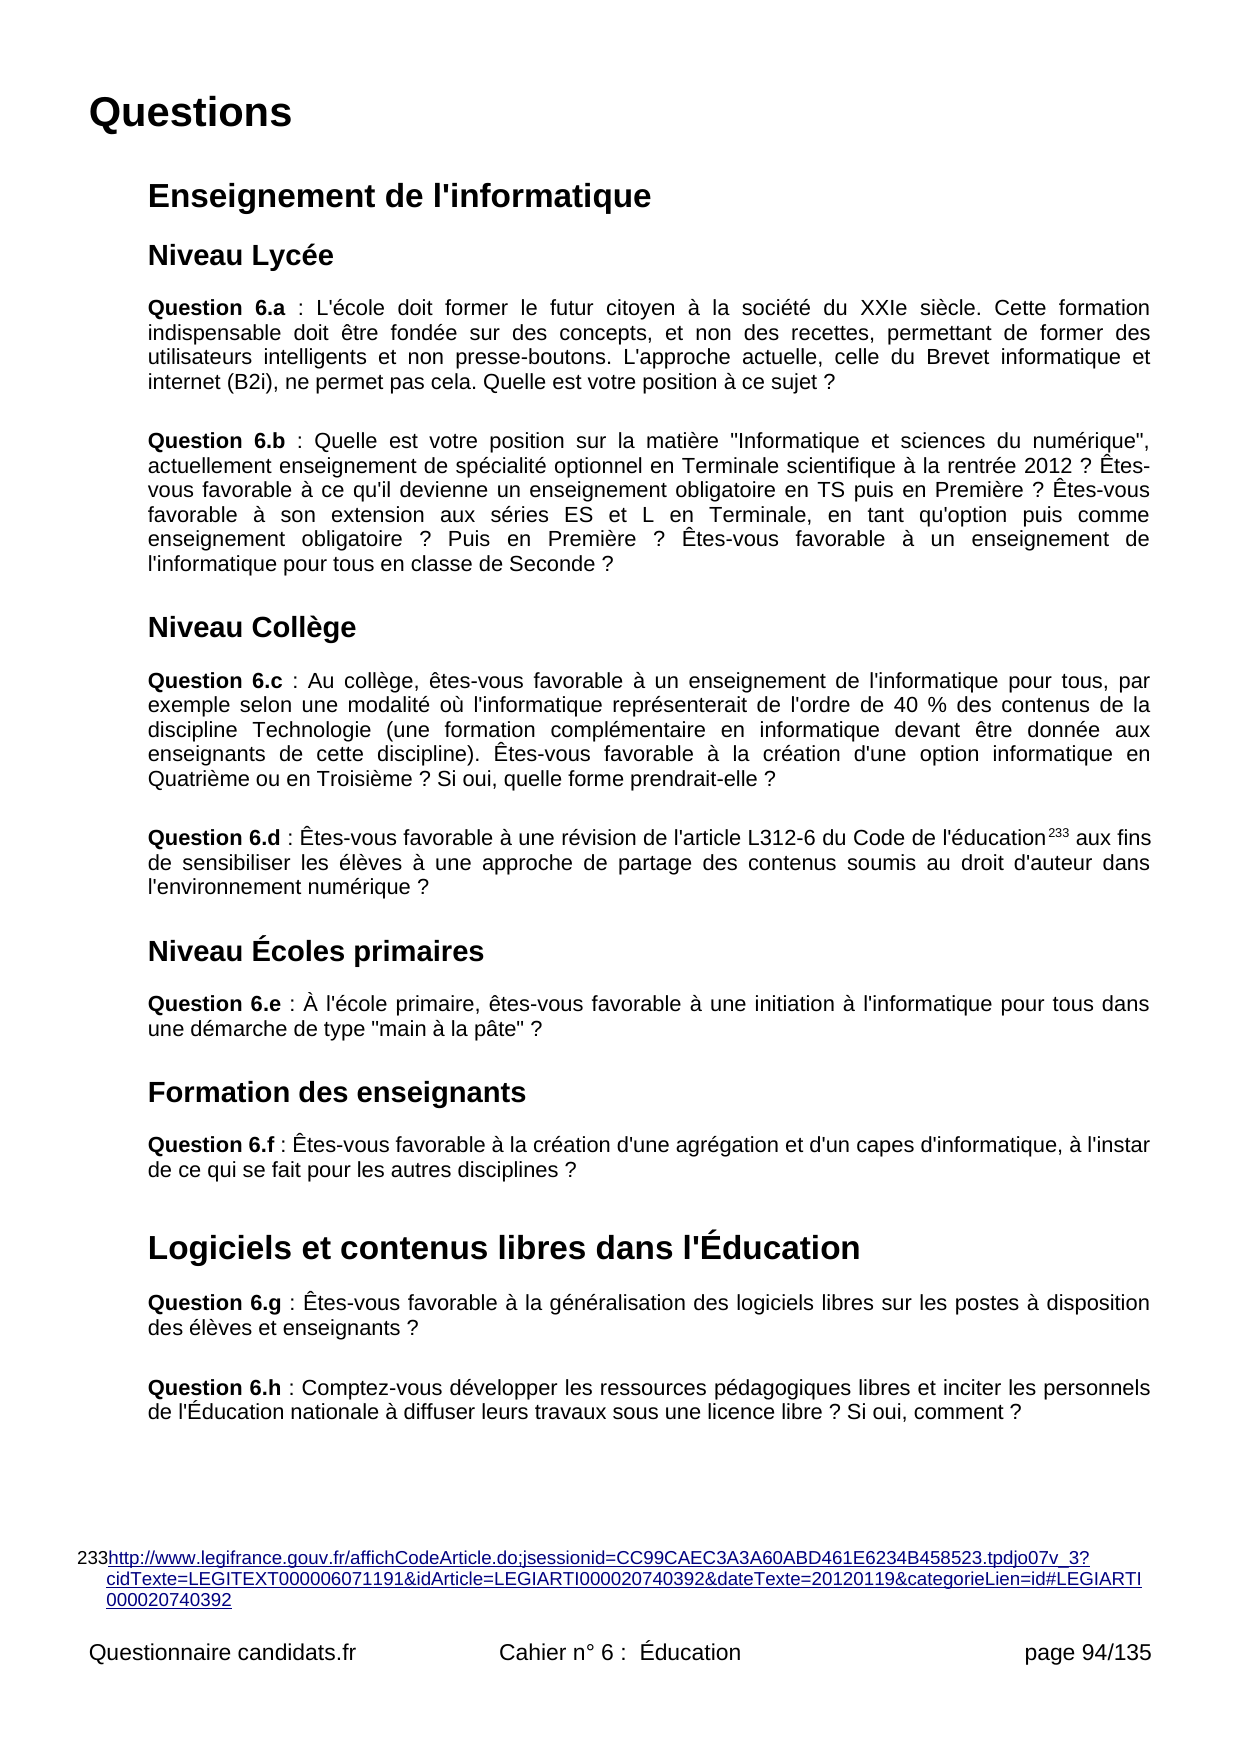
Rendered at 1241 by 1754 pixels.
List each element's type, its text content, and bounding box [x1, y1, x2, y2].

subtitle Logiciels et contenus libres dans l'Éducation [148, 1229, 1152, 1267]
text Question 6.g : Êtes-vous favorable à la généralisation des logiciels libres sur les postes à disposition des élèves et enseignants ? [148, 1291, 1152, 1340]
text Question 6.b : Quelle est votre position sur la matière "Informatique et sciences du numérique", actuellement enseignement de spécialité optionnel en Terminale scientifique à la rentrée 2012 ? Êtes-vous favorable à ce qu'il devienne un enseignement obligatoire en TS puis en Première ? Êtes-vous favorable à son extension aux séries ES et L en Terminale, en tant qu'option puis comme enseignement obligatoire ? Puis en Première ? Êtes-vous favorable à un enseignement de l'informatique pour tous en classe de Seconde ? [148, 429, 1152, 576]
text Question 6.h : Comptez-vous développer les ressources pédagogiques libres et inciter les personnels de l'Éducation nationale à diffuser leurs travaux sous une licence libre ? Si oui, comment ? [148, 1375, 1152, 1424]
subtitle Niveau Écoles primaires [148, 935, 1152, 967]
subtitle Niveau Lycée [148, 239, 1152, 272]
subtitle Enseignement de l'informatique [148, 178, 1152, 215]
subtitle Niveau Collège [148, 611, 1152, 644]
text Question 6.d : Êtes-vous favorable à une révision de l'article L312-6 du Code de l'éducation aux fins de sensibiliser les élèves à une approche de partage des contenus soumis au droit d'auteur dans l'environnement numérique ? [148, 826, 1152, 899]
text Question 6.e : À l'école primaire, êtes-vous favorable à une initiation à l'informatique pour tous dans une démarche de type "main à la pâte" ? [148, 992, 1152, 1041]
text Question 6.a : L'école doit former le futur citoyen à la société du XXIe siècle. Cette formation indispensable doit être fondée sur des concepts, et non des recettes, permettant de former des utilisateurs intelligents et non presse-boutons. L'approche actuelle, celle du Brevet informatique et internet (B2i), ne permet pas cela. Quelle est votre position à ce sujet ? [148, 296, 1152, 394]
text http://www.legifrance.gouv.fr/affichCodeArticle.do;jsessionid=CC99CAEC3A3A60ABD461E6234B458523.tpdjo07v_3?cidTexte=LEGITEXT000006071191&idArticle=LEGIARTI000020740392&dateTexte=20120119&categorieLien=id#LEGIARTI000020740392 [77, 1547, 1152, 1610]
text Question 6.c : Au collège, êtes-vous favorable à un enseignement de l'informatique pour tous, par exemple selon une modalité où l'informatique représenterait de l'ordre de 40 % des contenus de la discipline Technologie (une formation complémentaire en informatique devant être donnée aux enseignants de cette discipline). Êtes-vous favorable à la création d'une option informatique en Quatrième ou en Troisième ? Si oui, quelle forme prendrait-elle ? [148, 668, 1152, 791]
subtitle Questions [88, 88, 1152, 135]
text Question 6.f : Êtes-vous favorable à la création d'une agrégation et d'un capes d'informatique, à l'instar de ce qui se fait pour les autres disciplines ? [148, 1133, 1152, 1182]
subtitle Formation des enseignants [148, 1076, 1152, 1109]
